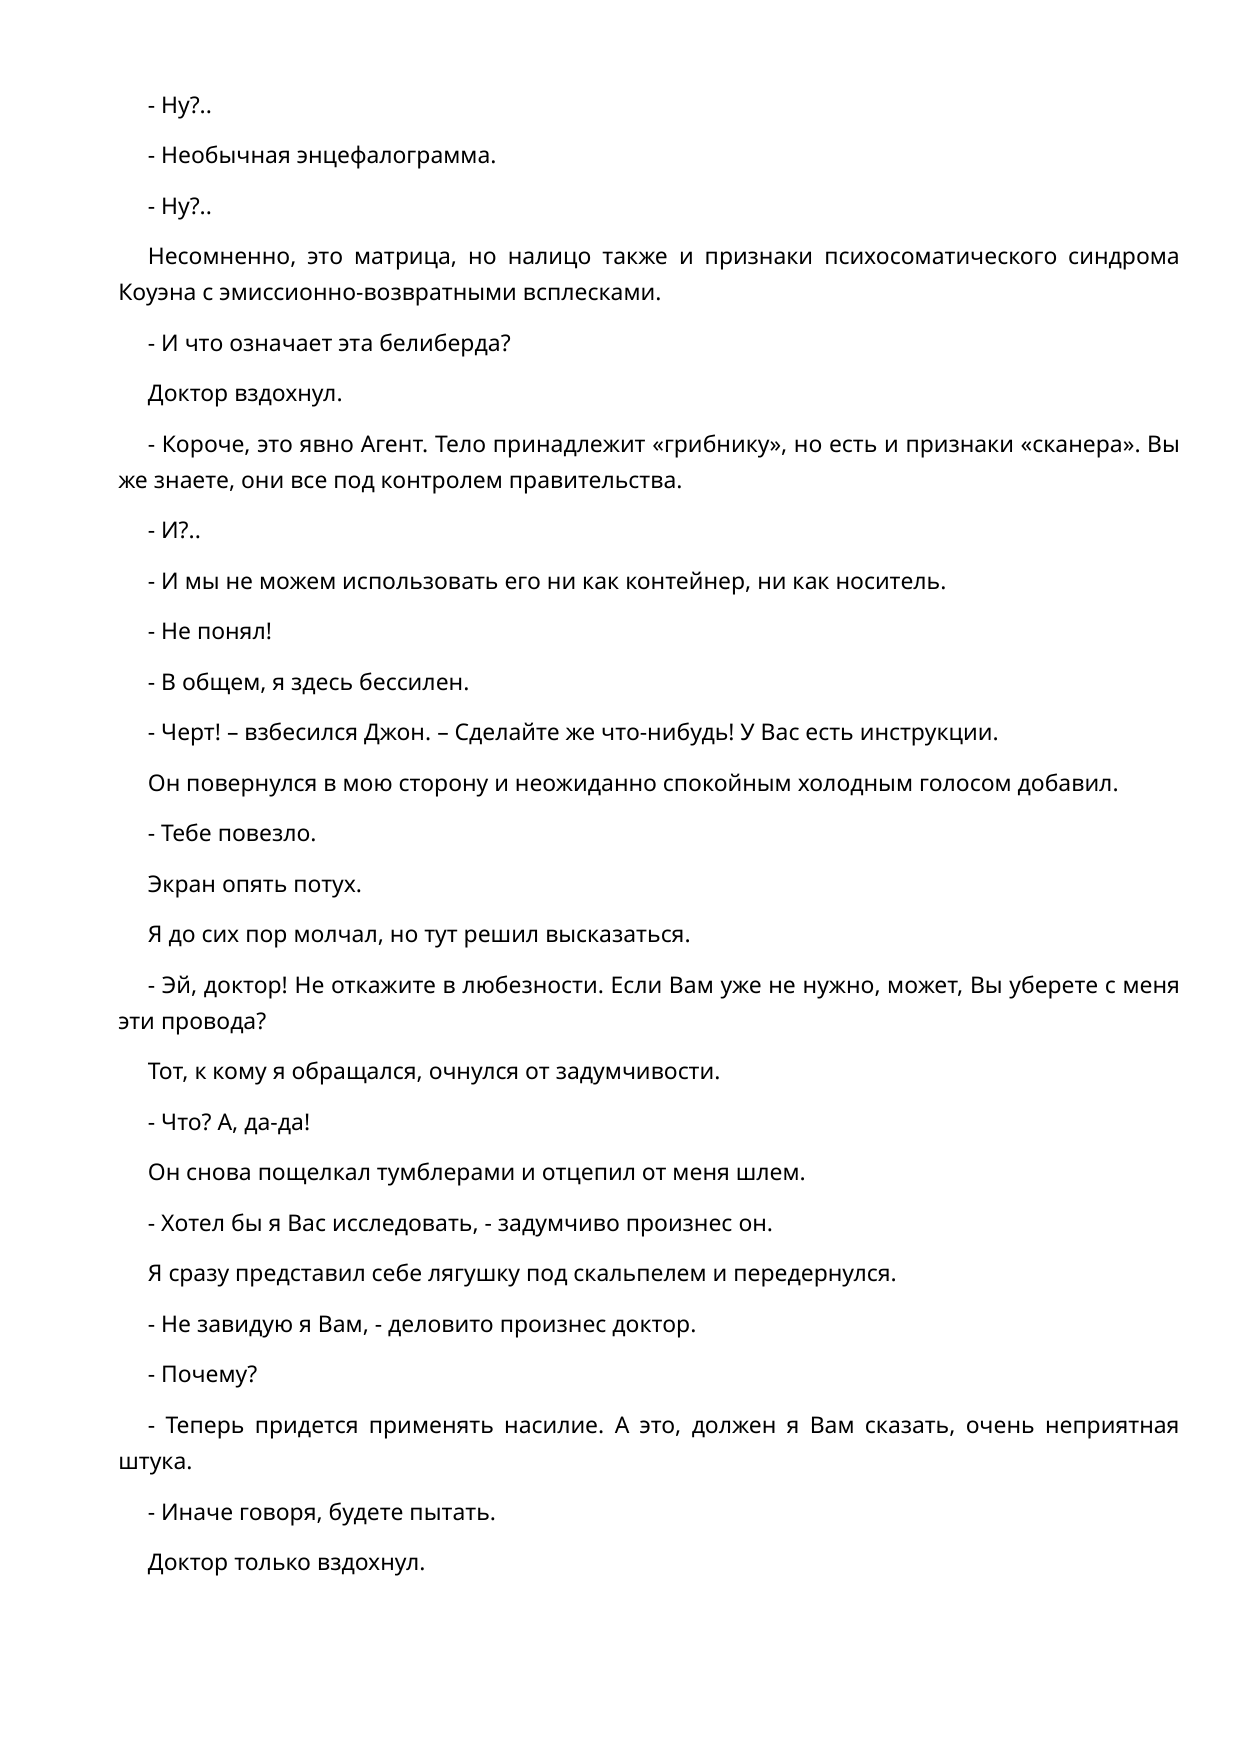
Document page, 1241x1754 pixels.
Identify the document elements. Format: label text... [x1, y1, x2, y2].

text Доктор вздохнул. [118, 377, 1181, 408]
text - Необычная энцефалограмма. [118, 139, 1181, 170]
text - И мы не можем использовать его ни как контейнер, ни как носитель. [118, 565, 1181, 596]
text - Черт! – взбесился Джон. – Сделайте же что-нибудь! У Вас есть инструкции. [118, 716, 1181, 747]
text - Иначе говоря, будете пытать. [118, 1495, 1181, 1527]
text Я до сих пор молчал, но тут решил высказаться. [118, 918, 1181, 949]
text - Ну?.. [118, 89, 1181, 120]
text - В общем, я здесь бессилен. [118, 666, 1181, 697]
text - Не понял! [118, 615, 1181, 646]
text Он снова пощелкал тумблерами и отцепил от меня шлем. [118, 1156, 1181, 1188]
text Несомненно, это матрица, но налицо также и признаки психосоматического синдрома Коуэна с эмиссионно-возвратными всплесками. [118, 240, 1181, 307]
text - Почему? [118, 1358, 1181, 1390]
text Доктор только вздохнул. [118, 1546, 1181, 1577]
text - Хотел бы я Вас исследовать, - задумчиво произнес он. [118, 1207, 1181, 1238]
text - Короче, это явно Агент. Тело принадлежит «грибнику», но есть и признаки «сканера». Вы же знаете, они все под контролем правительства. [118, 428, 1181, 495]
text - Эй, доктор! Не откажите в любезности. Если Вам уже не нужно, может, Вы уберете с меня эти провода? [118, 969, 1181, 1036]
text Он повернулся в мою сторону и неожиданно спокойным холодным голосом добавил. [118, 767, 1181, 798]
text - И?.. [118, 514, 1181, 545]
text - Не завидую я Вам, - деловито произнес доктор. [118, 1308, 1181, 1339]
text - Что? А, да-да! [118, 1106, 1181, 1137]
text - Ну?.. [118, 190, 1181, 221]
text - И что означает эта белиберда? [118, 327, 1181, 358]
text Я сразу представил себе лягушку под скальпелем и передернулся. [118, 1257, 1181, 1289]
text - Теперь придется применять насилие. А это, должен я Вам сказать, очень неприятная штука. [118, 1409, 1181, 1476]
text Тот, к кому я обращался, очнулся от задумчивости. [118, 1055, 1181, 1087]
text Экран опять потух. [118, 868, 1181, 899]
text - Тебе повезло. [118, 817, 1181, 848]
